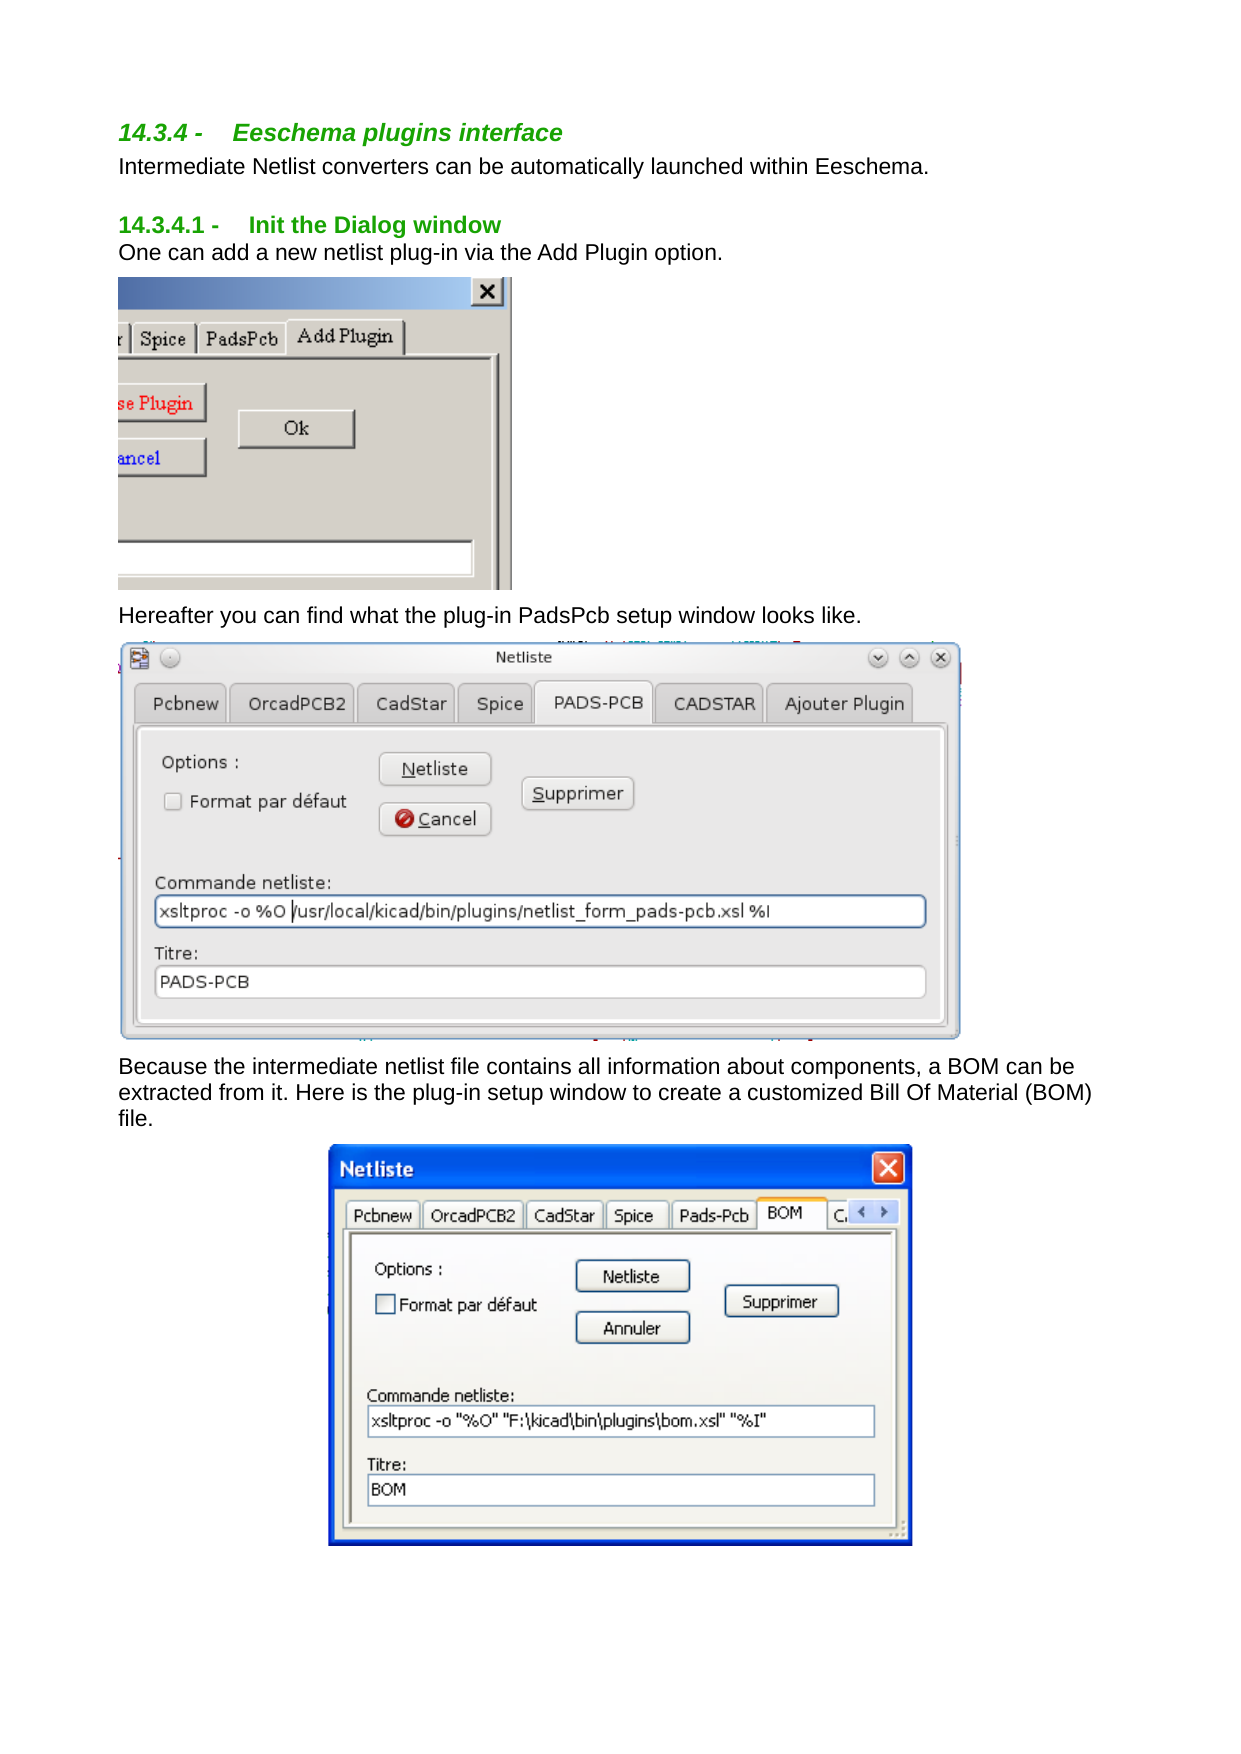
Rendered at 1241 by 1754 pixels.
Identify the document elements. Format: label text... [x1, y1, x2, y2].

text Intermediate Netlist converters can be automatically launched within Eeschema. [118, 153, 1122, 180]
subtitle Eeschema plugins interface [118, 118, 1122, 147]
subtitle Init the Dialog window [118, 211, 1122, 238]
picture [327, 1144, 913, 1546]
picture [118, 277, 512, 590]
text Hereafter you can find what the plug-in PadsPcb setup window looks like. [118, 602, 1122, 629]
picture [118, 641, 962, 1041]
text One can add a new netlist plug-in via the Add Plugin option. [118, 238, 1122, 265]
text Because the intermediate netlist file contains all information about components, a BOM can be extracted from it. Here is the plug-in setup window to create a customized Bill Of Material (BOM) file. [118, 1053, 1122, 1132]
